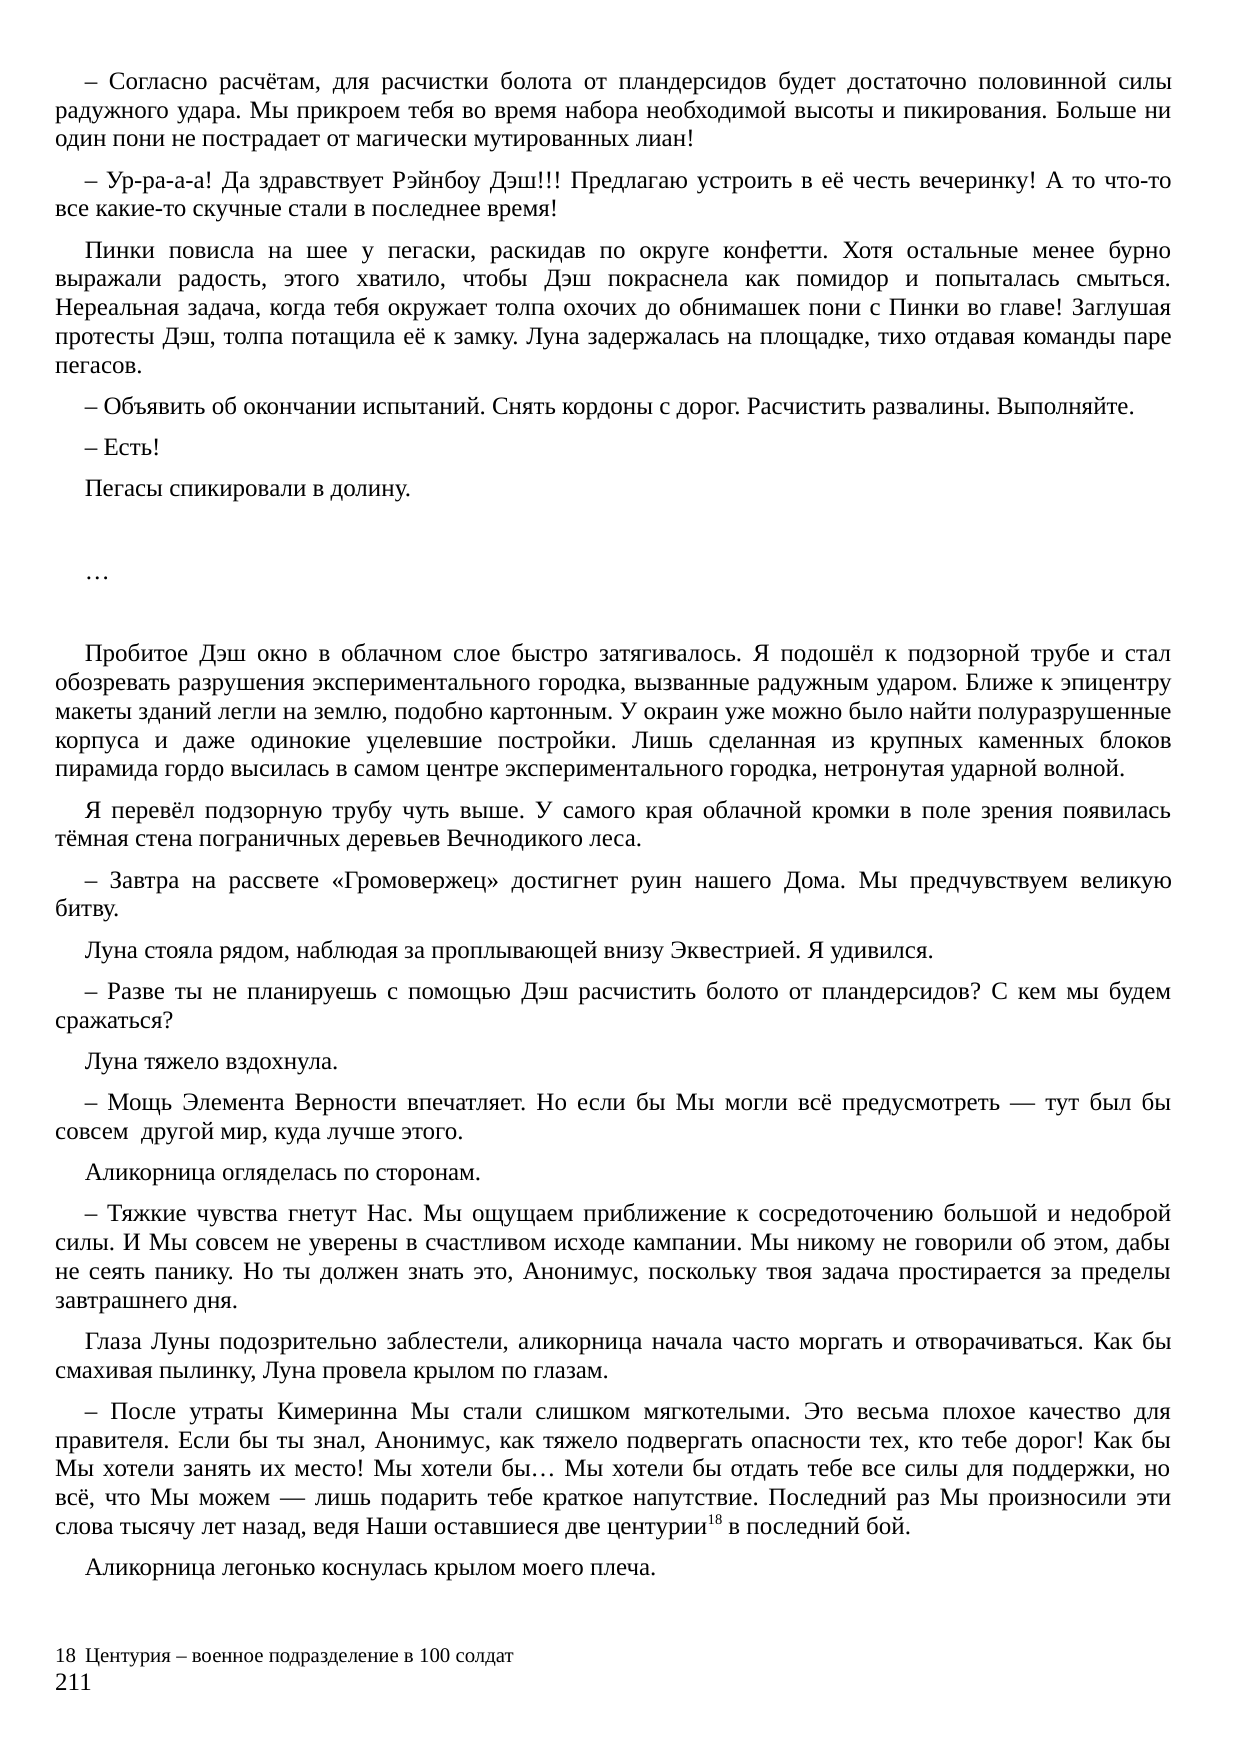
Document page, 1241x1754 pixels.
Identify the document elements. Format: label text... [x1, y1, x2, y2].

text – Объявить об окончании испытаний. Снять кордоны с дорог. Расчистить развалины. Выполняйте. [55, 391, 1173, 420]
text – Ур-ра-а-а! Да здравствует Рэйнбоу Дэш!!! Предлагаю устроить в её честь вечеринку! А то что-то все какие-то скучные стали в последнее время! [55, 165, 1173, 222]
text – После утраты Кимеринна Мы стали слишком мягкотелыми. Это весьма плохое качество для правителя. Если бы ты знал, Анонимус, как тяжело подвергать опасности тех, кто тебе дорог! Как бы Мы хотели занять их место! Мы хотели бы… Мы хотели бы отдать тебе все силы для поддержки, но всё, что Мы можем — лишь подарить тебе краткое напутствие. Последний раз Мы произносили эти слова тысячу лет назад, ведя Наши оставшиеся две центурии в последний бой. [55, 1396, 1173, 1540]
text Луна стояла рядом, наблюдая за проплывающей внизу Эквестрией. Я удивился. [55, 935, 1173, 963]
text Я перевёл подзорную трубу чуть выше. У самого края облачной кромки в поле зрения появилась тёмная стена пограничных деревьев Вечнодикого леса. [55, 795, 1173, 852]
text … [55, 556, 1173, 585]
text – Согласно расчётам, для расчистки болота от пландерсидов будет достаточно половинной силы радужного удара. Мы прикроем тебя во время набора необходимой высоты и пикирования. Больше ни один пони не пострадает от магически мутированных лиан! [55, 66, 1173, 152]
text Пробитое Дэш окно в облачном слое быстро затягивалось. Я подошёл к подзорной трубе и стал обозревать разрушения экспериментального городка, вызванные радужным ударом. Ближе к эпицентру макеты зданий легли на землю, подобно картонным. У окраин уже можно было найти полуразрушенные корпуса и даже одинокие уцелевшие постройки. Лишь сделанная из крупных каменных блоков пирамида гордо высилась в самом центре экспериментального городка, нетронутая ударной волной. [55, 638, 1173, 782]
text Луна тяжело вздохнула. [55, 1046, 1173, 1075]
text Центурия – военное подразделение в 100 солдат [55, 1642, 1173, 1667]
text Пегасы спикировали в долину. [55, 473, 1173, 502]
text – Тяжкие чувства гнетут Нас. Мы ощущаем приближение к сосредоточению большой и недоброй силы. И Мы совсем не уверены в счастливом исходе кампании. Мы никому не говорили об этом, дабы не сеять панику. Но ты должен знать это, Анонимус, поскольку твоя задача простирается за пределы завтрашнего дня. [55, 1198, 1173, 1313]
text – Разве ты не планируешь с помощью Дэш расчистить болото от пландерсидов? С кем мы будем сражаться? [55, 976, 1173, 1033]
text – Есть! [55, 432, 1173, 461]
text Глаза Луны подозрительно заблестели, аликорница начала часто моргать и отворачиваться. Как бы смахивая пылинку, Луна провела крылом по глазам. [55, 1326, 1173, 1383]
text Аликорница легонько коснулась крылом моего плеча. [55, 1552, 1173, 1581]
text Пинки повисла на шее у пегаски, раскидав по округе конфетти. Хотя остальные менее бурно выражали радость, этого хватило, чтобы Дэш покраснела как помидор и попыталась смыться. Нереальная задача, когда тебя окружает толпа охочих до обнимашек пони с Пинки во главе! Заглушая протесты Дэш, толпа потащила её к замку. Луна задержалась на площадке, тихо отдавая команды паре пегасов. [55, 235, 1173, 378]
text Аликорница огляделась по сторонам. [55, 1157, 1173, 1186]
text – Мощь Элемента Верности впечатляет. Но если бы Мы могли всё предусмотреть — тут был бы совсем другой мир, куда лучше этого. [55, 1087, 1173, 1145]
text – Завтра на рассвете «Громовержец» достигнет руин нашего Дома. Мы предчувствуем великую битву. [55, 865, 1173, 922]
